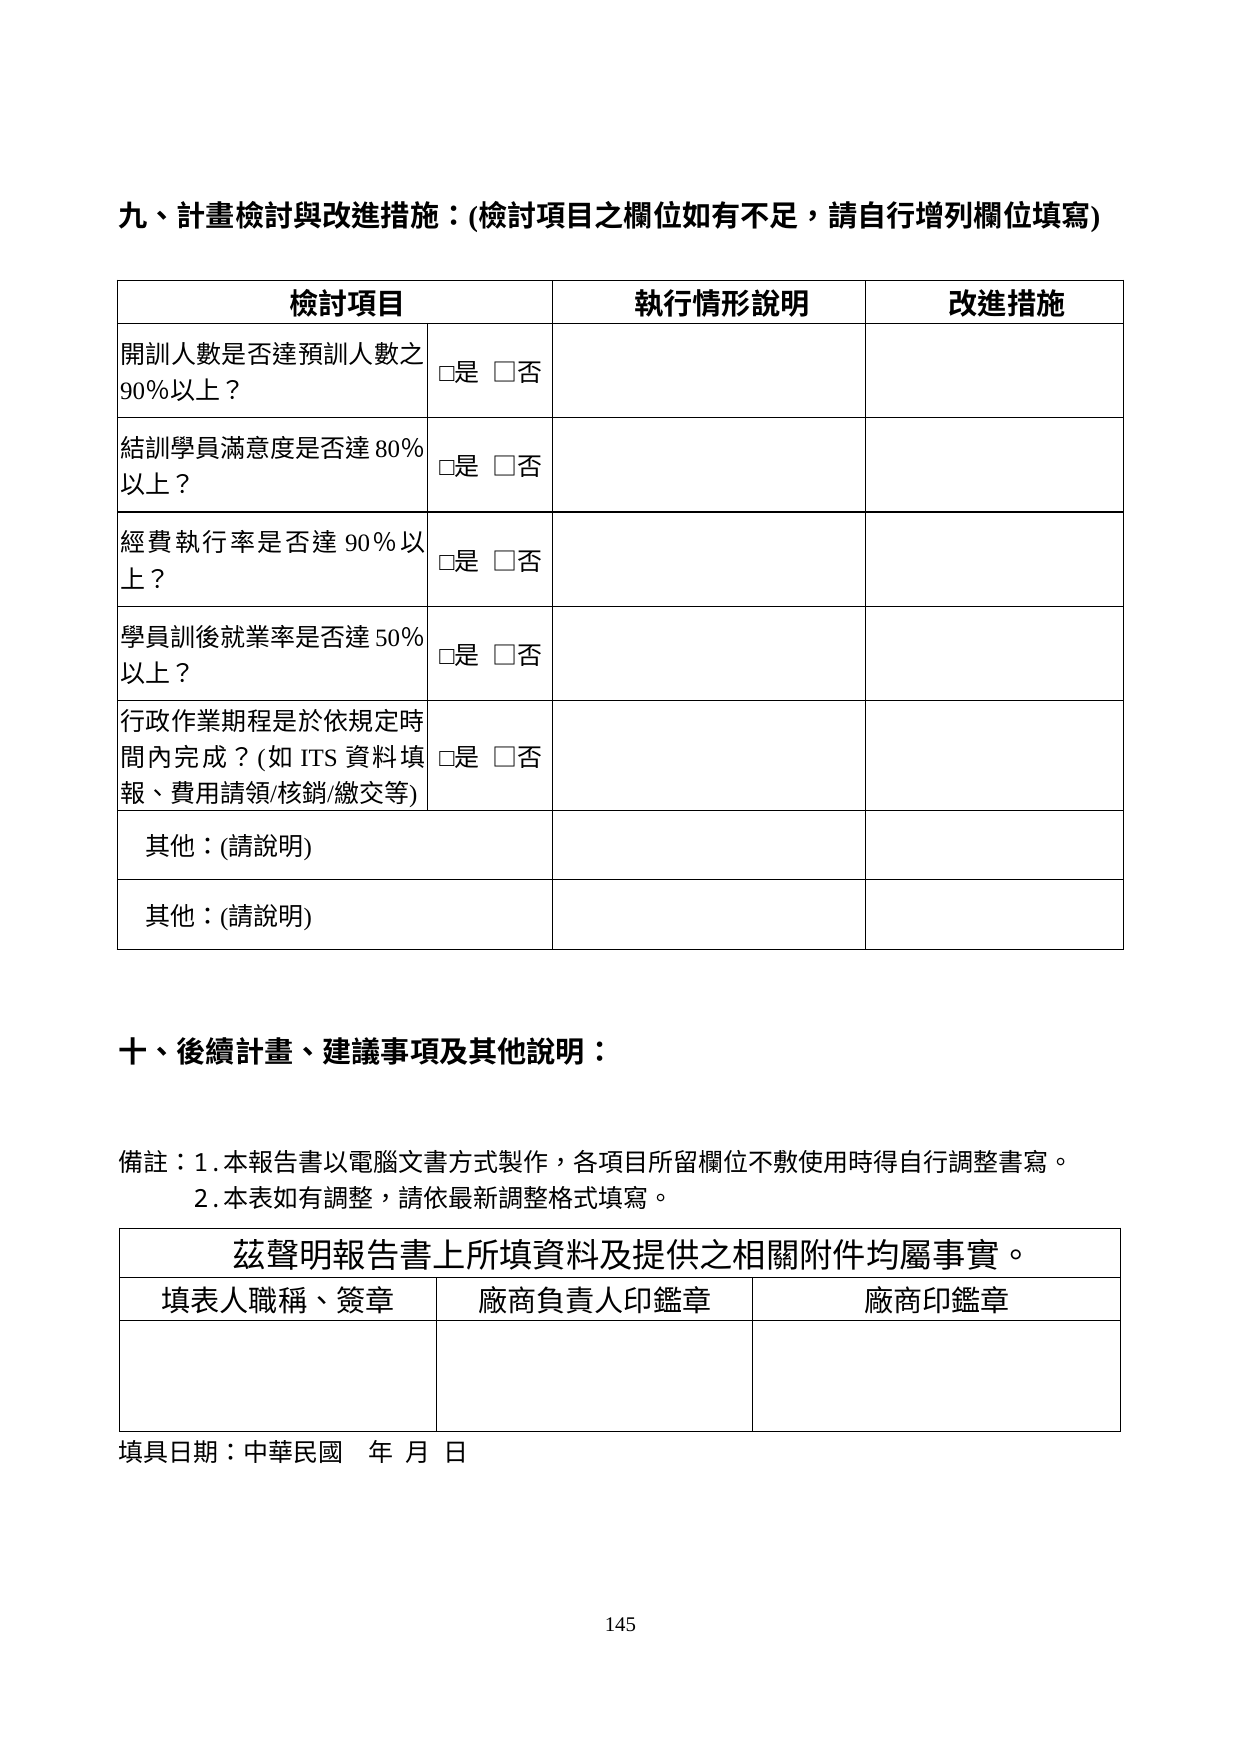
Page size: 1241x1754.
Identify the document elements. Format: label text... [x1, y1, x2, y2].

table_cell [553, 701, 865, 810]
table_cell [866, 607, 1123, 700]
table_cell □是 □否 [428, 701, 552, 810]
table_cell [553, 811, 865, 879]
table_cell [553, 607, 865, 700]
text 2.本表如有調整，請依最新調整格式填寫。 [193, 1179, 1122, 1215]
table_cell □是 □否 [428, 513, 552, 606]
text 十、後續計畫、建議事項及其他說明： [118, 1012, 1122, 1087]
table_cell [753, 1321, 1120, 1431]
text 備註：1.本報告書以電腦文書方式製作，各項目所留欄位不敷使用時得自行調整書寫。 [118, 1143, 1122, 1179]
table_cell [553, 513, 865, 606]
table_cell [120, 1321, 436, 1431]
table_cell 經費執行率是否達90％以上？ [118, 513, 427, 606]
table_cell 行政作業期程是於依規定時間內完成？(如ITS資料填報、費用請領/核銷/繳交等) [118, 701, 427, 810]
table_cell [866, 513, 1123, 606]
table_cell [553, 324, 865, 417]
table_cell 廠商印鑑章 [753, 1278, 1120, 1320]
table_cell [866, 811, 1123, 879]
table_cell 填表人職稱、簽章 [120, 1278, 436, 1320]
table_cell 結訓學員滿意度是否達80％以上？ [118, 418, 427, 511]
table_cell 廠商負責人印鑑章 [437, 1278, 752, 1320]
table_cell 學員訓後就業率是否達50％以上？ [118, 607, 427, 700]
text 九、計畫檢討與改進措施：(檢討項目之欄位如有不足，請自行增列欄位填寫) [118, 192, 1122, 235]
table_cell □是 □否 [428, 324, 552, 417]
table_cell [866, 418, 1123, 511]
table_cell [437, 1321, 752, 1431]
table_cell □是 □否 [428, 418, 552, 511]
table_header 茲聲明報告書上所填資料及提供之相關附件均屬事實。 [120, 1229, 1120, 1277]
table_header 執行情形說明 [553, 281, 865, 323]
table_cell [866, 880, 1123, 949]
table_cell 開訓人數是否達預訓人數之90％以上？ [118, 324, 427, 417]
table_cell □是 □否 [428, 607, 552, 700]
table_cell 其他：(請說明) [118, 811, 552, 879]
table_cell [866, 701, 1123, 810]
table_header 檢討項目 [118, 281, 552, 323]
table_cell [553, 418, 865, 511]
table_header 改進措施 [866, 281, 1123, 323]
text 填具日期：中華民國 年 月 日 [118, 1432, 1140, 1469]
table_cell 其他：(請說明) [118, 880, 552, 949]
table_cell [866, 324, 1123, 417]
table_cell [553, 880, 865, 949]
